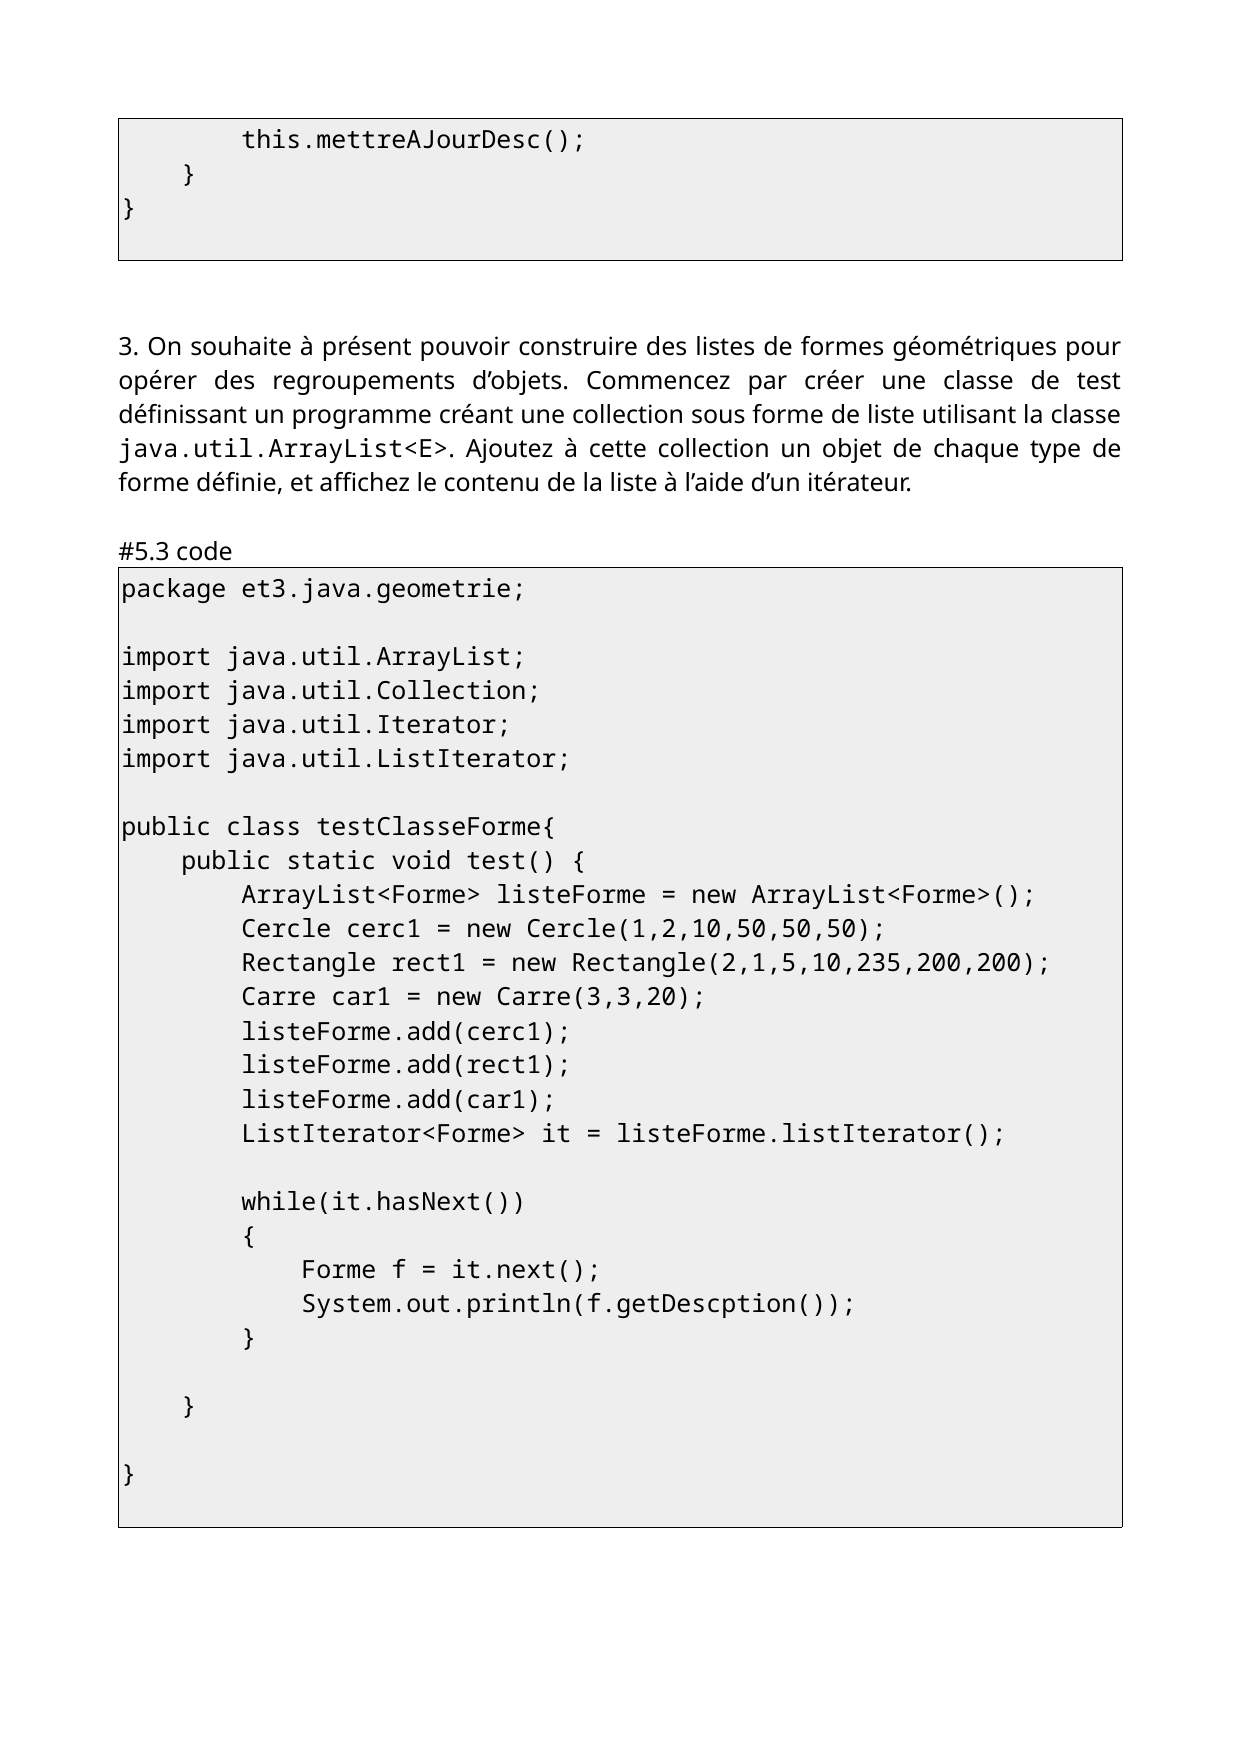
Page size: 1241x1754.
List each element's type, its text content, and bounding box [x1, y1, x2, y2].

text 3. On souhaite à présent pouvoir construire des listes de formes géométriques pour opérer des regroupements d’objets. Commencez par créer une classe de test définissant un programme créant une collection sous forme de liste utilisant la classe java.util.ArrayList<E>. Ajoutez à cette collection un objet de chaque type de forme définie, et affichez le contenu de la liste à l’aide d’un itérateur. [118, 329, 1122, 499]
text listeForme.add(cerc1); [119, 1010, 1122, 1044]
text public class testClasseForme{ [119, 806, 1122, 840]
text } [119, 186, 1122, 220]
text package et3.java.geometrie; [119, 568, 1122, 601]
text } [119, 1385, 1122, 1419]
text ListIterator<Forme> it = listeForme.listIterator(); [119, 1112, 1122, 1146]
text import java.util.Collection; [119, 669, 1122, 703]
text Rectangle rect1 = new Rectangle(2,1,5,10,235,200,200); [119, 942, 1122, 976]
text ArrayList<Forme> listeForme = new ArrayList<Forme>(); [119, 874, 1122, 908]
text #5.3 code [118, 533, 1122, 567]
text } [119, 1453, 1122, 1487]
text } [119, 1317, 1122, 1351]
text Forme f = it.next(); [119, 1248, 1122, 1282]
text Carre car1 = new Carre(3,3,20); [119, 976, 1122, 1010]
text import java.util.ArrayList; [119, 635, 1122, 669]
text while(it.hasNext()) [119, 1180, 1122, 1214]
text System.out.println(f.getDescption()); [119, 1282, 1122, 1317]
text public static void test() { [119, 840, 1122, 874]
text listeForme.add(rect1); [119, 1044, 1122, 1078]
text import java.util.ListIterator; [119, 737, 1122, 772]
text import java.util.Iterator; [119, 703, 1122, 737]
text { [119, 1214, 1122, 1248]
text } [119, 152, 1122, 186]
text listeForme.add(car1); [119, 1078, 1122, 1112]
text this.mettreAJourDesc(); [119, 119, 1122, 152]
text Cercle cerc1 = new Cercle(1,2,10,50,50,50); [119, 908, 1122, 942]
